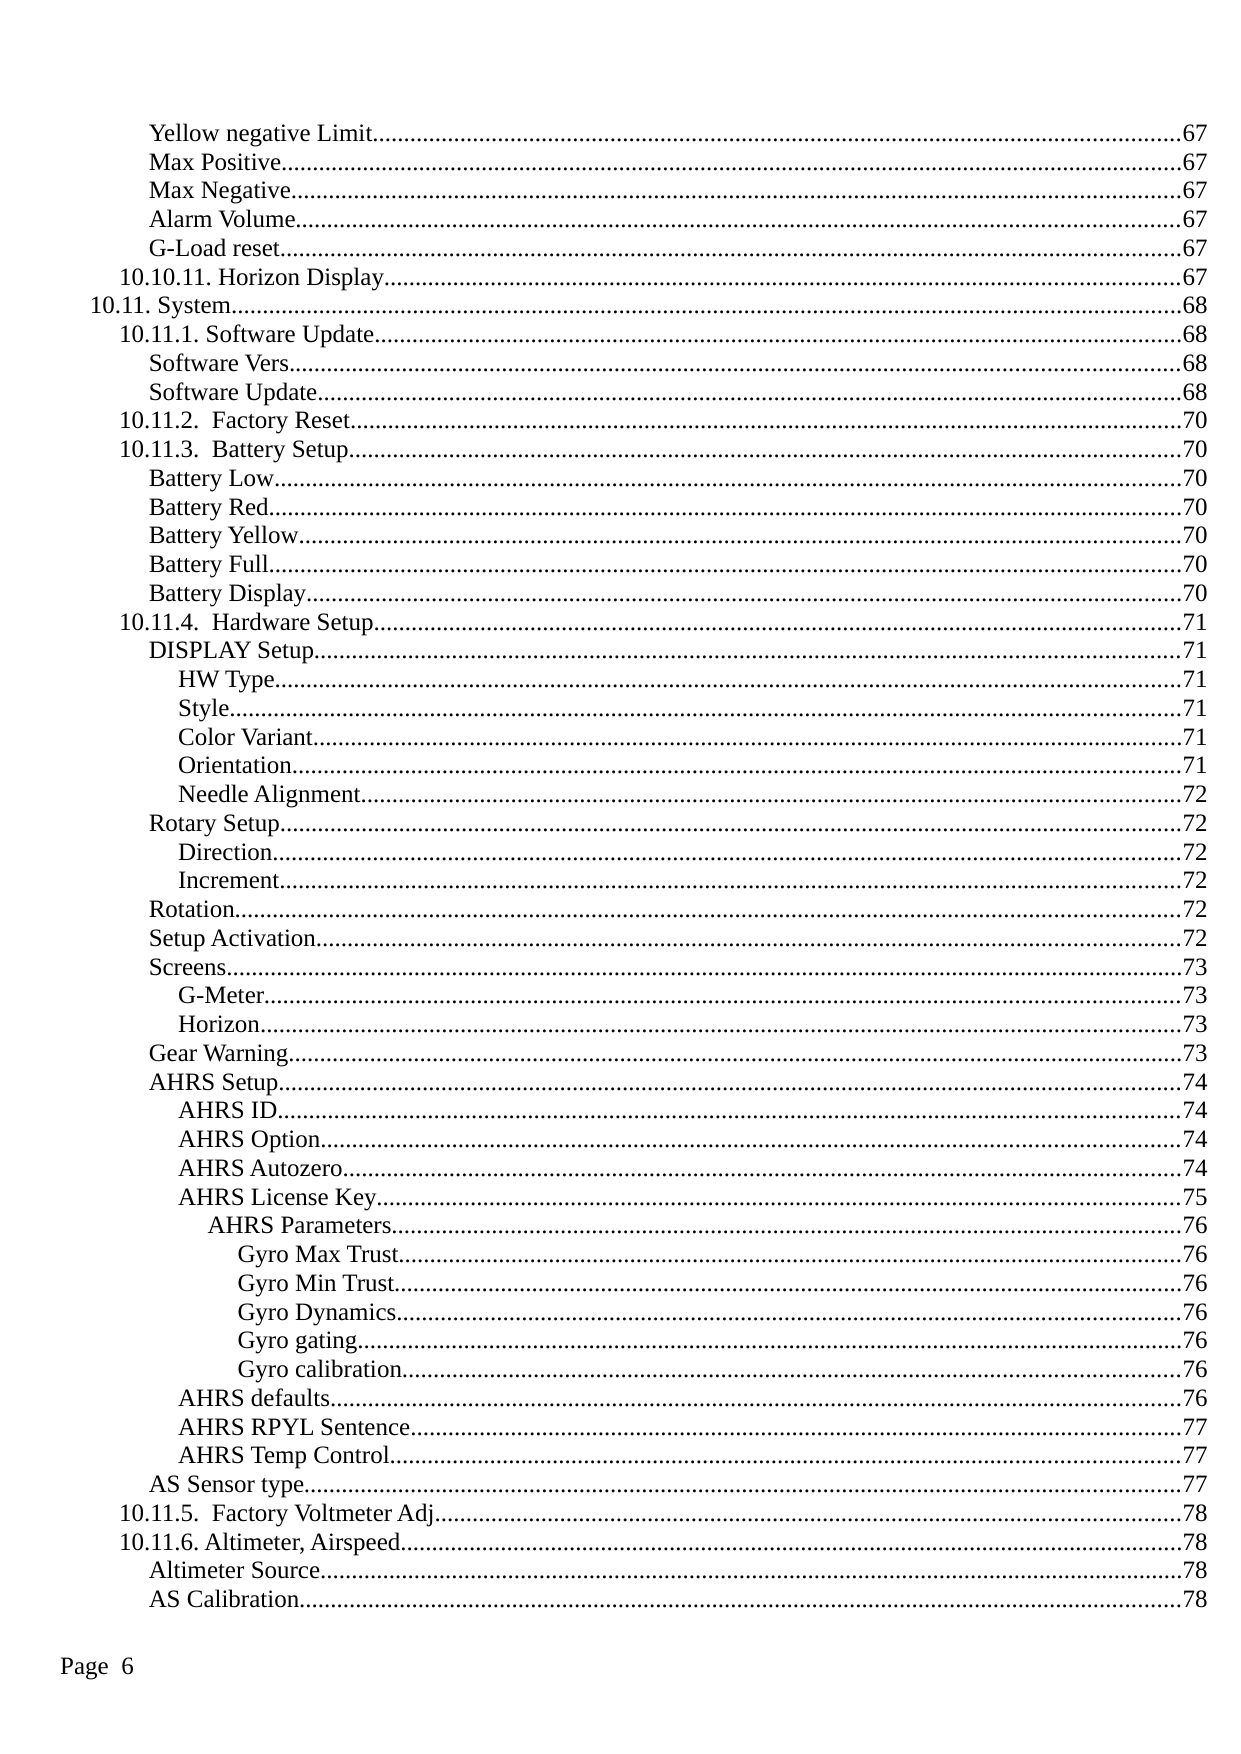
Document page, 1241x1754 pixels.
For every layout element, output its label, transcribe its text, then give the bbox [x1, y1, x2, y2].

text G-Meter 73 [178, 981, 1207, 1009]
text Needle Alignment 72 [178, 779, 1207, 808]
text Gear Warning 73 [148, 1038, 1207, 1067]
text Gyro Max Trust 76 [237, 1239, 1207, 1268]
text 10.11.5. Factory Voltmeter Adj 78 [119, 1498, 1207, 1527]
text Gyro gating 76 [237, 1326, 1207, 1354]
text Gyro calibration 76 [237, 1354, 1207, 1383]
text Orientation 71 [178, 751, 1207, 779]
text Battery Full 70 [148, 549, 1207, 578]
text Color Variant 71 [178, 722, 1207, 751]
text 10.11.2. Factory Reset 70 [119, 406, 1207, 434]
text Gyro Min Trust 76 [237, 1268, 1207, 1297]
text Battery Yellow 70 [148, 521, 1207, 549]
text DISPLAY Setup 71 [148, 636, 1207, 664]
text 10.11. System 68 [89, 291, 1207, 319]
text Alarm Volume 67 [148, 204, 1207, 233]
text Gyro Dynamics 76 [237, 1297, 1207, 1326]
text Max Negative 67 [148, 176, 1207, 204]
text 10.11.3. Battery Setup 70 [119, 434, 1207, 463]
text AS Sensor type 77 [148, 1469, 1207, 1498]
text Setup Activation 72 [148, 923, 1207, 952]
text Battery Low 70 [148, 463, 1207, 492]
text 10.11.1. Software Update 68 [119, 319, 1207, 348]
text Rotation 72 [148, 894, 1207, 923]
text AHRS Setup 74 [148, 1067, 1207, 1096]
text 10.10.11. Horizon Display 67 [119, 262, 1207, 291]
text AHRS Temp Control 77 [178, 1441, 1207, 1469]
text 10.11.6. Altimeter, Airspeed 78 [119, 1527, 1207, 1556]
text Battery Red 70 [148, 492, 1207, 521]
text HW Type 71 [178, 664, 1207, 693]
text Software Vers. 68 [148, 348, 1207, 377]
text AHRS Option 74 [178, 1124, 1207, 1153]
text AS Calibration 78 [148, 1584, 1207, 1613]
text Direction 72 [178, 837, 1207, 866]
text Style 71 [178, 693, 1207, 722]
text AHRS defaults 76 [178, 1383, 1207, 1412]
text AHRS RPYL Sentence 77 [178, 1412, 1207, 1441]
text G-Load reset 67 [148, 233, 1207, 262]
text Increment 72 [178, 866, 1207, 894]
text 10.11.4. Hardware Setup 71 [119, 607, 1207, 636]
text AHRS ID 74 [178, 1096, 1207, 1124]
text AHRS Autozero 74 [178, 1153, 1207, 1182]
text Rotary Setup 72 [148, 808, 1207, 837]
text Yellow negative Limit 67 [148, 118, 1207, 147]
text Software Update 68 [148, 377, 1207, 406]
text Altimeter Source 78 [148, 1556, 1207, 1584]
text AHRS Parameters 76 [207, 1211, 1207, 1239]
text Screens 73 [148, 952, 1207, 981]
text Horizon 73 [178, 1009, 1207, 1038]
text Battery Display 70 [148, 578, 1207, 607]
text AHRS License Key 75 [178, 1182, 1207, 1211]
text Max Positive 67 [148, 147, 1207, 176]
